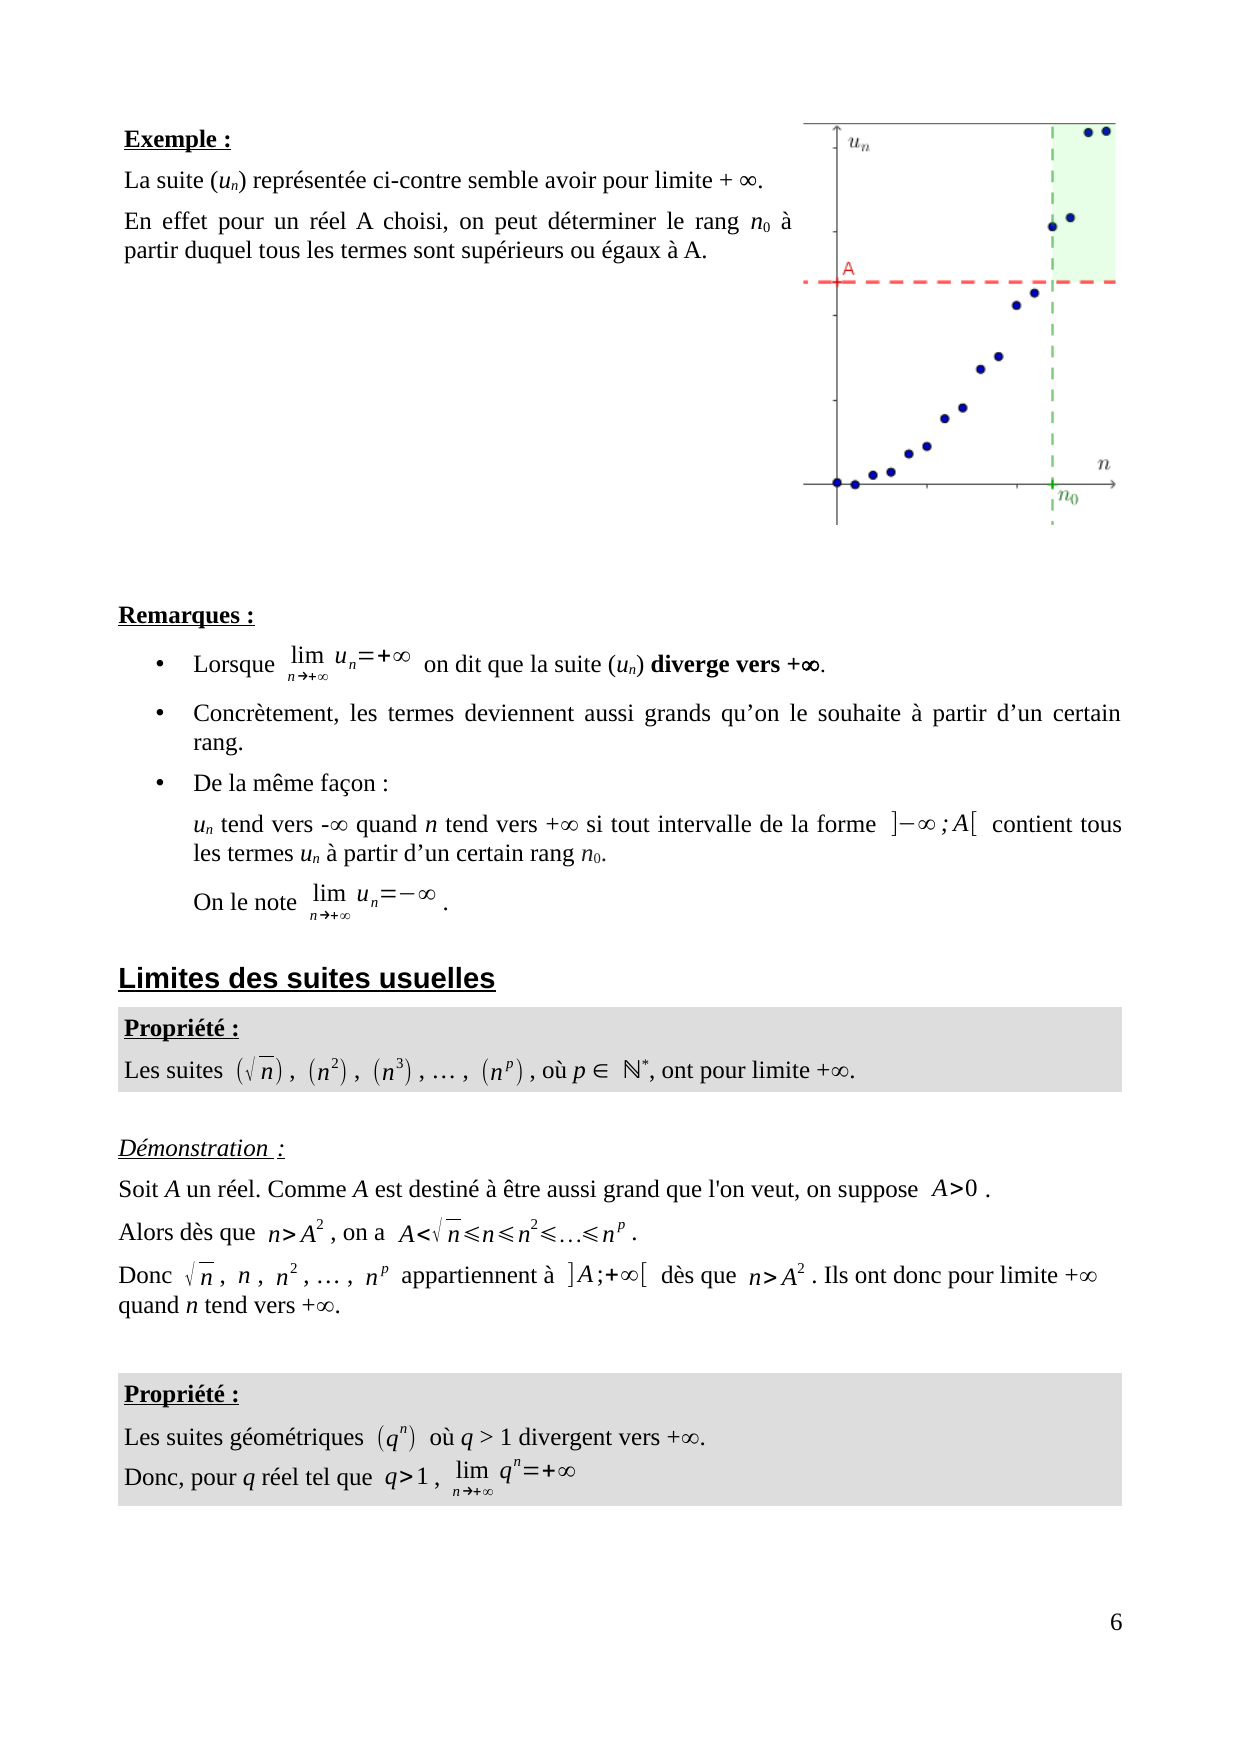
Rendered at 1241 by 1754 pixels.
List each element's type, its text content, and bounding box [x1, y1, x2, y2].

list Lorsque on dit que la suite (un) diverge vers +∞. [156, 641, 1122, 685]
list un tend vers -∞ quand n tend vers +∞ si tout intervalle de la forme contient tous les termes un à partir d’un certain rang n0. [156, 809, 1122, 867]
table_header [798, 118, 1122, 559]
subtitle Limites des suites usuelles [118, 961, 1122, 994]
list De la même façon : [156, 768, 1122, 797]
text Alors dès que , on a . [118, 1216, 1122, 1247]
list On le note . [156, 879, 1122, 923]
text Soit A un réel. Comme A est destiné à être aussi grand que l'on veut, on suppose . [118, 1174, 1122, 1203]
text Donc , , , … , appartiennent à dès que . Ils ont donc pour limite +∞ quand n tend vers +∞. [118, 1259, 1122, 1319]
list Concrètement, les termes deviennent aussi grands qu’on le souhaite à partir d’un certain rang. [156, 698, 1122, 755]
table_header Propriété : Les suites , , , … , , où p ∈ ℕ*, ont pour limite +∞. [118, 1007, 1122, 1092]
text Démonstration : [118, 1133, 1122, 1162]
table_header Exemple : La suite (un) représentée ci-contre semble avoir pour limite + ∞. En effet pour un réel A choisi, on peut déterminer le rang n0 à partir duquel tous les termes sont supérieurs ou égaux à A. [118, 118, 797, 559]
picture [803, 123, 1117, 525]
text Remarques : [118, 600, 1122, 629]
table_header Propriété : Les suites géométriques où q > 1 divergent vers +∞. Donc, pour q réel tel que , [118, 1373, 1122, 1506]
